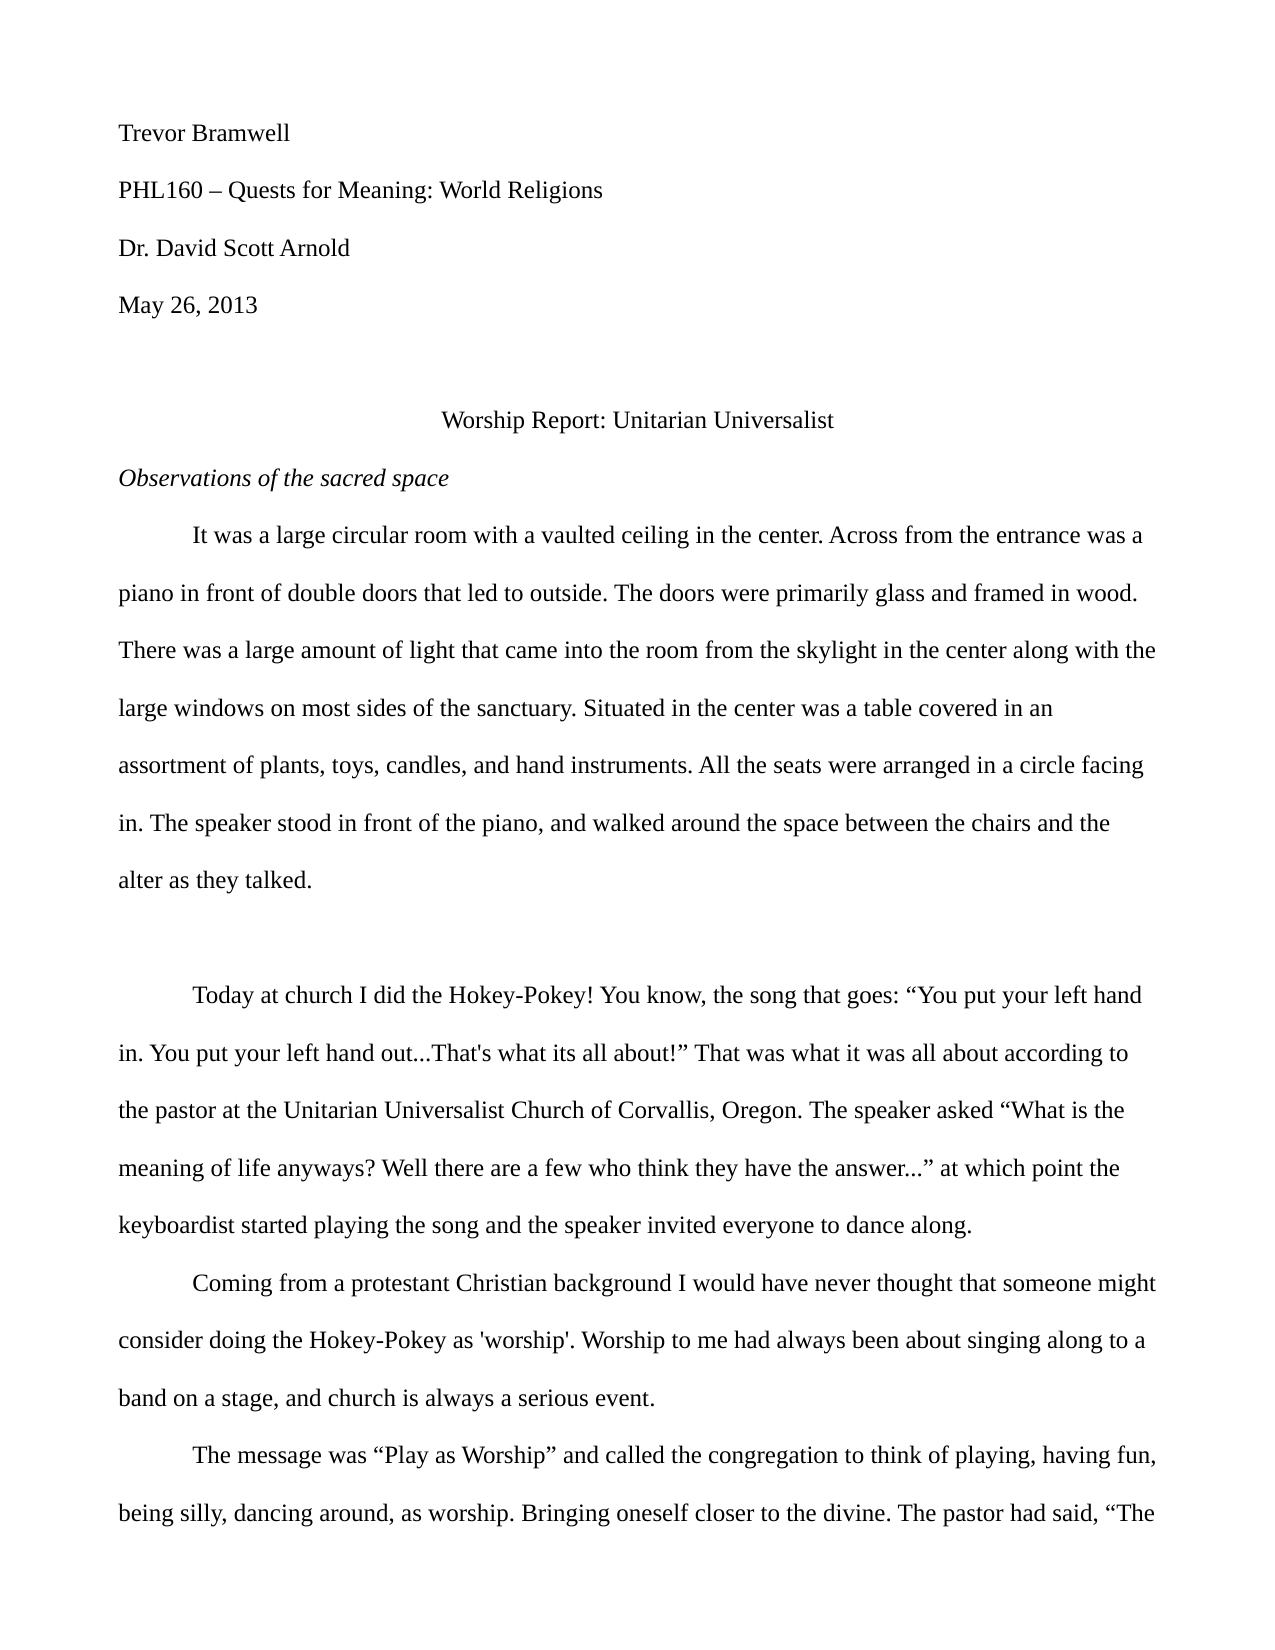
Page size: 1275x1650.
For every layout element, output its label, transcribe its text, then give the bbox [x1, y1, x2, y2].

text Coming from a protestant Christian background I would have never thought that someone might consider doing the Hokey-Pokey as 'worship'. Worship to me had always been about singing along to a band on a stage, and church is always a serious event. [118, 1268, 1157, 1412]
text Trevor Bramwell [118, 118, 1157, 147]
text Worship Report: Unitarian Universalist [118, 406, 1157, 434]
text PHL160 – Quests for Meaning: World Religions [118, 176, 1157, 204]
text Today at church I did the Hokey-Pokey! You know, the song that goes: “You put your left hand in. You put your left hand out...That's what its all about!” That was what it was all about according to the pastor at the Unitarian Universalist Church of Corvallis, Oregon. The speaker asked “What is the meaning of life anyways? Well there are a few who think they have the answer...” at which point the keyboardist started playing the song and the speaker invited everyone to dance along. [118, 981, 1157, 1239]
text The message was “Play as Worship” and called the congregation to think of playing, having fun, being silly, dancing around, as worship. Bringing oneself closer to the divine. The pastor had said, “The [118, 1441, 1157, 1527]
text It was a large circular room with a vaulted ceiling in the center. Across from the entrance was a piano in front of double doors that led to outside. The doors were primarily glass and framed in wood. There was a large amount of light that came into the room from the skylight in the center along with the large windows on most sides of the sanctuary. Situated in the center was a table covered in an assortment of plants, toys, candles, and hand instruments. All the seats were arranged in a circle facing in. The speaker stood in front of the piano, and walked around the space between the chairs and the alter as they talked. [118, 521, 1157, 894]
text Dr. David Scott Arnold [118, 233, 1157, 262]
text Observations of the sacred space [118, 463, 1157, 492]
text May 26, 2013 [118, 291, 1157, 319]
